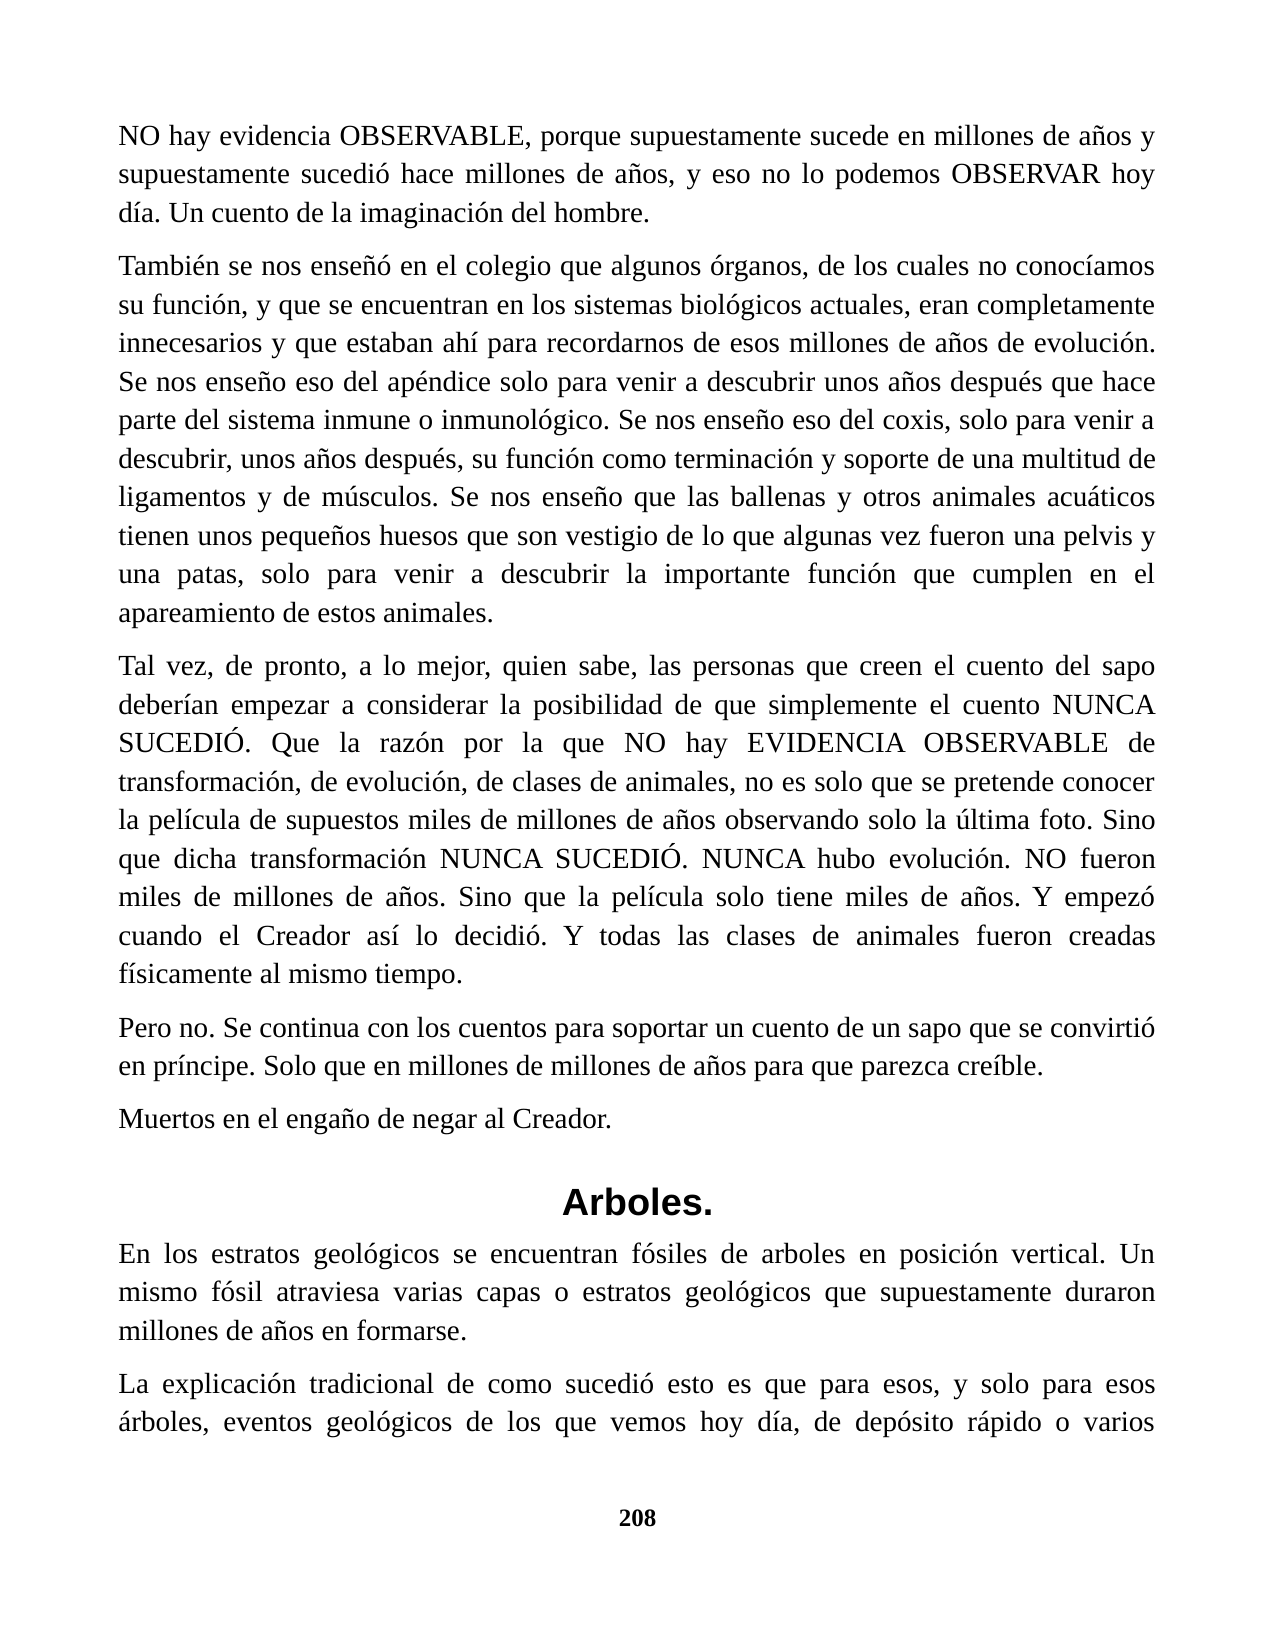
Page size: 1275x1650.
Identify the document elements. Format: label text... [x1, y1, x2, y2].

text En los estratos geológicos se encuentran fósiles de arboles en posición vertical. Un mismo fósil atraviesa varias capas o estratos geológicos que supuestamente duraron millones de años en formarse. [118, 1236, 1157, 1346]
text Muertos en el engaño de negar al Creador. [118, 1101, 1157, 1135]
text NO hay evidencia OBSERVABLE, porque supuestamente sucede en millones de años y supuestamente sucedió hace millones de años, y eso no lo podemos OBSERVAR hoy día. Un cuento de la imaginación del hombre. [118, 118, 1157, 229]
text También se nos enseñó en el colegio que algunos órganos, de los cuales no conocíamos su función, y que se encuentran en los sistemas biológicos actuales, eran completamente innecesarios y que estaban ahí para recordarnos de esos millones de años de evolución. Se nos enseño eso del apéndice solo para venir a descubrir unos años después que hace parte del sistema inmune o inmunológico. Se nos enseño eso del coxis, solo para venir a descubrir, unos años después, su función como terminación y soporte de una multitud de ligamentos y de músculos. Se nos enseño que las ballenas y otros animales acuáticos tienen unos pequeños huesos que son vestigio de lo que algunas vez fueron una pelvis y una patas, solo para venir a descubrir la importante función que cumplen en el apareamiento de estos animales. [118, 248, 1157, 629]
text Tal vez, de pronto, a lo mejor, quien sabe, las personas que creen el cuento del sapo deberían empezar a considerar la posibilidad de que simplemente el cuento NUNCA SUCEDIÓ. Que la razón por la que NO hay EVIDENCIA OBSERVABLE de transformación, de evolución, de clases de animales, no es solo que se pretende conocer la película de supuestos miles de millones de años observando solo la última foto. Sino que dicha transformación NUNCA SUCEDIÓ. NUNCA hubo evolución. NO fueron miles de millones de años. Sino que la película solo tiene miles de años. Y empezó cuando el Creador así lo decidió. Y todas las clases de animales fueron creadas físicamente al mismo tiempo. [118, 648, 1157, 990]
text Pero no. Se continua con los cuentos para soportar un cuento de un sapo que se convirtió en príncipe. Solo que en millones de millones de años para que parezca creíble. [118, 1010, 1157, 1082]
text La explicación tradicional de como sucedió esto es que para esos, y solo para esos árboles, eventos geológicos de los que vemos hoy día, de depósito rápido o varios [118, 1366, 1157, 1438]
subtitle Arboles. [118, 1179, 1157, 1223]
